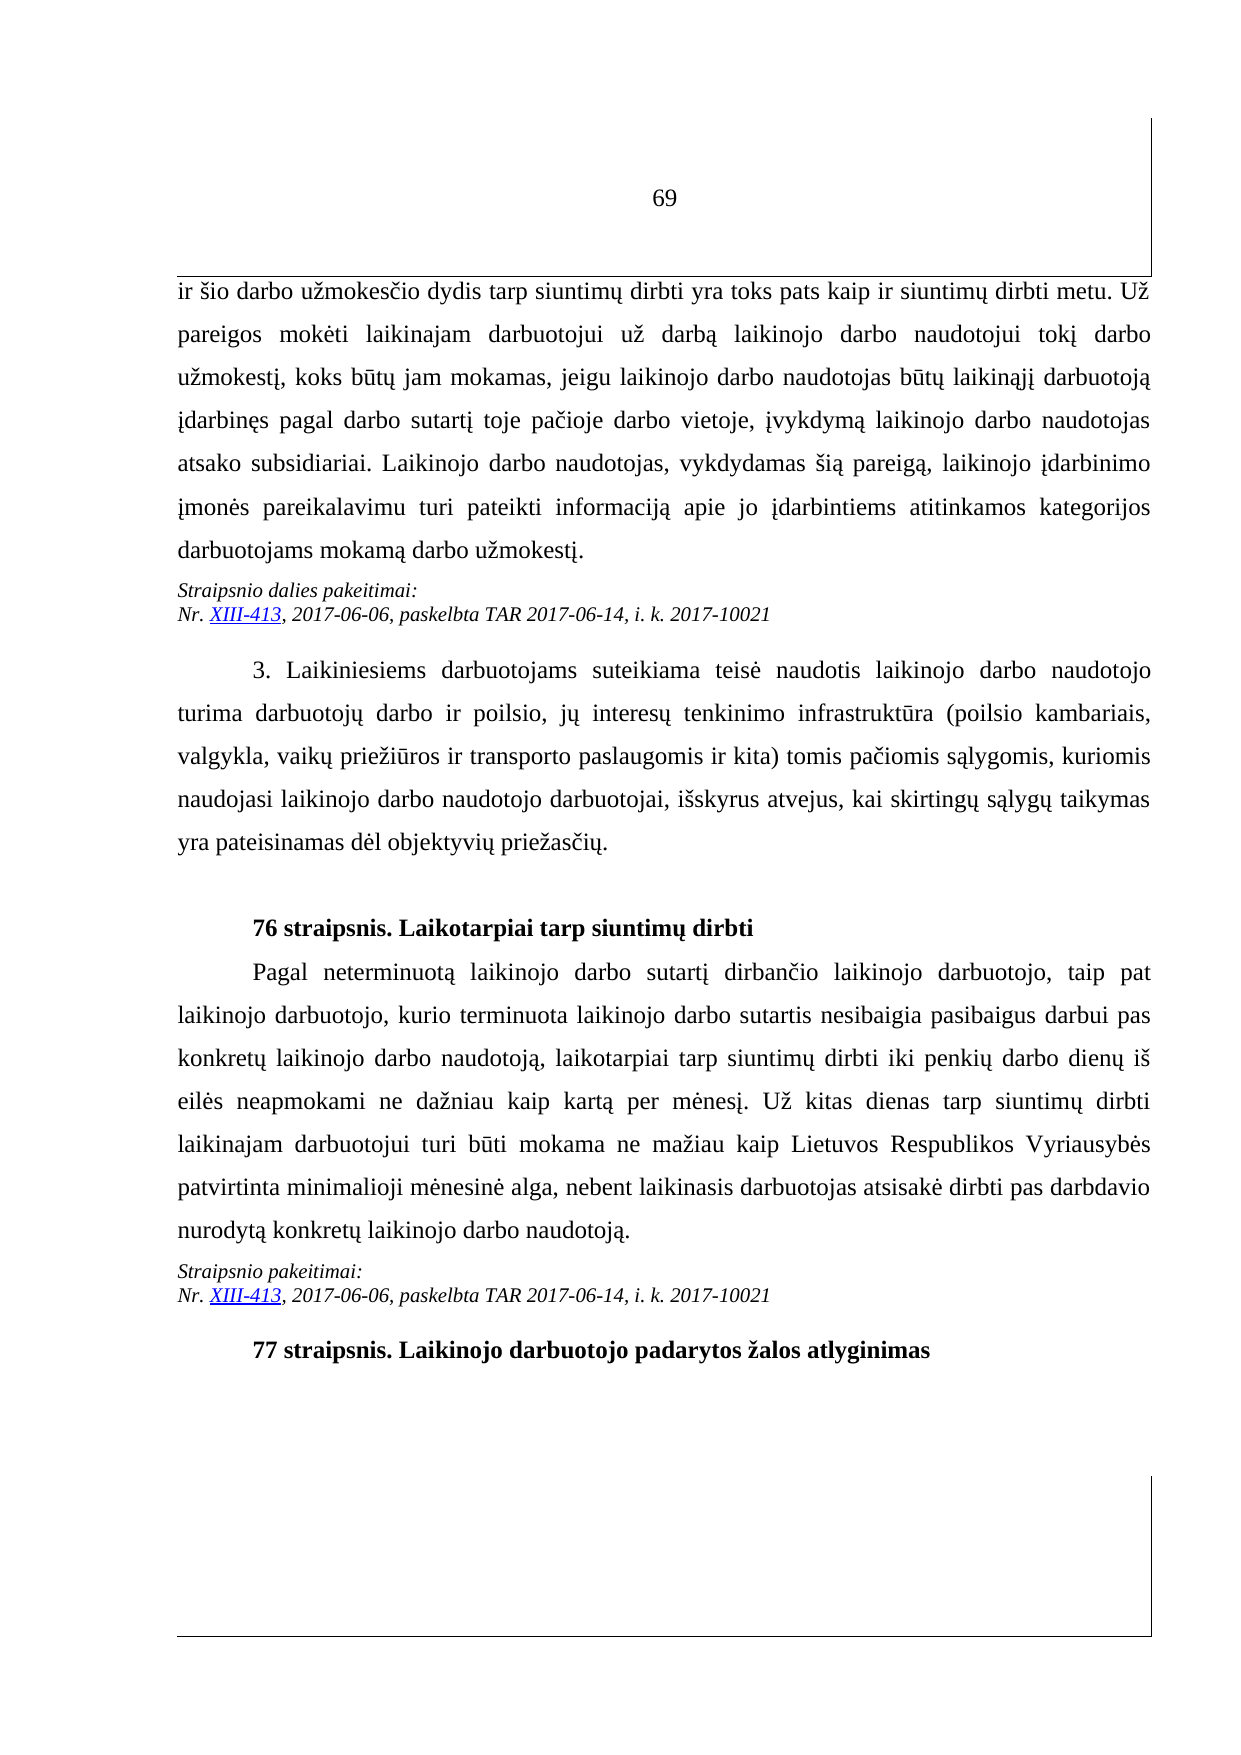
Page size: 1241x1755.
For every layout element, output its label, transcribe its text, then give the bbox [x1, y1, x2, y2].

text Pagal neterminuotą laikinojo darbo sutartį dirbančio laikinojo darbuotojo, taip pat laikinojo darbuotojo, kurio terminuota laikinojo darbo sutartis nesibaigia pasibaigus darbui pas konkretų laikinojo darbo naudotoją, laikotarpiai tarp siuntimų dirbti iki penkių darbo dienų iš eilės neapmokami ne dažniau kaip kartą per mėnesį. Už kitas dienas tarp siuntimų dirbti laikinajam darbuotojui turi būti mokama ne mažiau kaip Lietuvos Respublikos Vyriausybės patvirtinta minimalioji mėnesinė alga, nebent laikinasis darbuotojas atsisakė dirbti pas darbdavio nurodytą konkretų laikinojo darbo naudotoją. [177, 957, 1152, 1244]
text Nr. XIII-413, 2017-06-06, paskelbta TAR 2017-06-14, i. k. 2017-10021 [177, 1283, 1152, 1307]
text Straipsnio pakeitimai: [177, 1258, 1152, 1283]
text 76 straipsnis. Laikotarpiai tarp siuntimų dirbti [177, 913, 1152, 942]
text Nr. XIII-413, 2017-06-06, paskelbta TAR 2017-06-14, i. k. 2017-10021 [177, 602, 1152, 626]
subtitle 77 straipsnis. Laikinojo darbuotojo padarytos žalos atlyginimas [252, 1335, 1152, 1364]
text Straipsnio dalies pakeitimai: [177, 578, 1152, 602]
text ir šio darbo užmokesčio dydis tarp siuntimų dirbti yra toks pats kaip ir siuntimų dirbti metu. Už pareigos mokėti laikinajam darbuotojui už darbą laikinojo darbo naudotojui tokį darbo užmokestį, koks būtų jam mokamas, jeigu laikinojo darbo naudotojas būtų laikinąjį darbuotoją įdarbinęs pagal darbo sutartį toje pačioje darbo vietoje, įvykdymą laikinojo darbo naudotojas atsako subsidiariai. Laikinojo darbo naudotojas, vykdydamas šią pareigą, laikinojo įdarbinimo įmonės pareikalavimu turi pateikti informaciją apie jo įdarbintiems atitinkamos kategorijos darbuotojams mokamą darbo užmokestį. [177, 276, 1152, 563]
text 3. Laikiniesiems darbuotojams suteikiama teisė naudotis laikinojo darbo naudotojo turima darbuotojų darbo ir poilsio, jų interesų tenkinimo infrastruktūra (poilsio kambariais, valgykla, vaikų priežiūros ir transporto paslaugomis ir kita) tomis pačiomis sąlygomis, kuriomis naudojasi laikinojo darbo naudotojo darbuotojai, išskyrus atvejus, kai skirtingų sąlygų taikymas yra pateisinamas dėl objektyvių priežasčių. [177, 655, 1152, 856]
